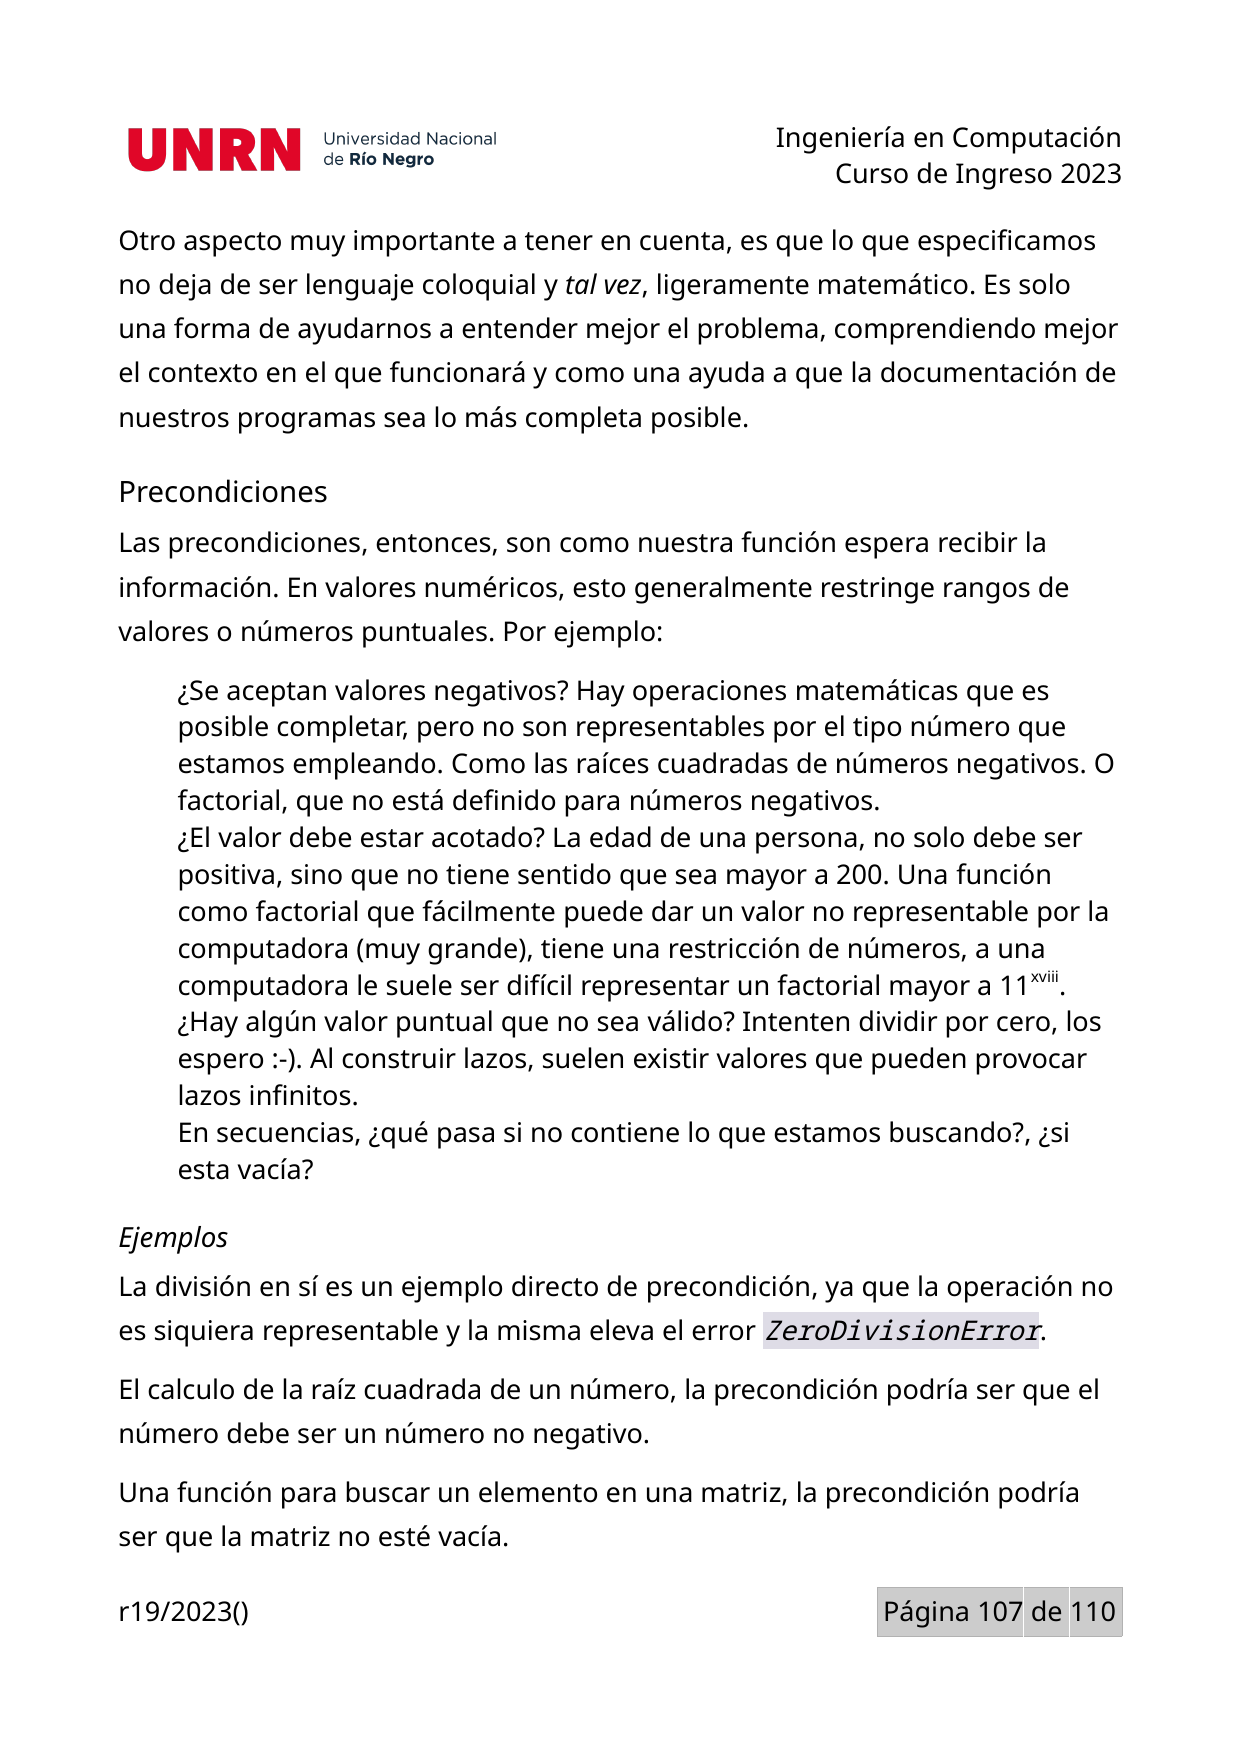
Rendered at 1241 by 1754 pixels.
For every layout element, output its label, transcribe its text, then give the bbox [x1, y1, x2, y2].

text Otro aspecto muy importante a tener en cuenta, es que lo que especificamos no deja de ser lenguaje coloquial y tal vez, ligeramente matemático. Es solo una forma de ayudarnos a entender mejor el problema, comprendiendo mejor el contexto en el que funcionará y como una ayuda a que la documentación de nuestros programas sea lo más completa posible. [118, 221, 1122, 435]
text Las precondiciones, entonces, son como nuestra función espera recibir la información. En valores numéricos, esto generalmente restringe rangos de valores o números puntuales. Por ejemplo: [118, 524, 1122, 649]
text En secuencias, ¿qué pasa si no contiene lo que estamos buscando?, ¿si esta vacía? [177, 1113, 1122, 1187]
text Una función para buscar un elemento en una matriz, la precondición podría ser que la matriz no esté vacía. [118, 1473, 1122, 1554]
text ¿Se aceptan valores negativos? Hay operaciones matemáticas que es posible completar, pero no son representables por el tipo número que estamos empleando. Como las raíces cuadradas de números negativos. O factorial, que no está definido para números negativos. [177, 671, 1122, 818]
text El calculo de la raíz cuadrada de un número, la precondición podría ser que el número debe ser un número no negativo. [118, 1371, 1122, 1452]
subtitle Ejemplos [118, 1217, 1122, 1255]
subtitle Precondiciones [118, 471, 1122, 511]
text La división en sí es un ejemplo directo de precondición, ya que la operación no es siquiera representable y la misma eleva el error ZeroDivisionError. [118, 1268, 1122, 1349]
text ¿El valor debe estar acotado? La edad de una persona, no solo debe ser positiva, sino que no tiene sentido que sea mayor a 200. Una función como factorial que fácilmente puede dar un valor no representable por la computadora (muy grande), tiene una restricción de números, a una computadora le suele ser difícil representar un factorial mayor a 11. [177, 818, 1122, 1003]
picture [118, 118, 505, 180]
text ¿Hay algún valor puntual que no sea válido? Intenten dividir por cero, los espero :-). Al construir lazos, suelen existir valores que pueden provocar lazos infinitos. [177, 1003, 1122, 1113]
